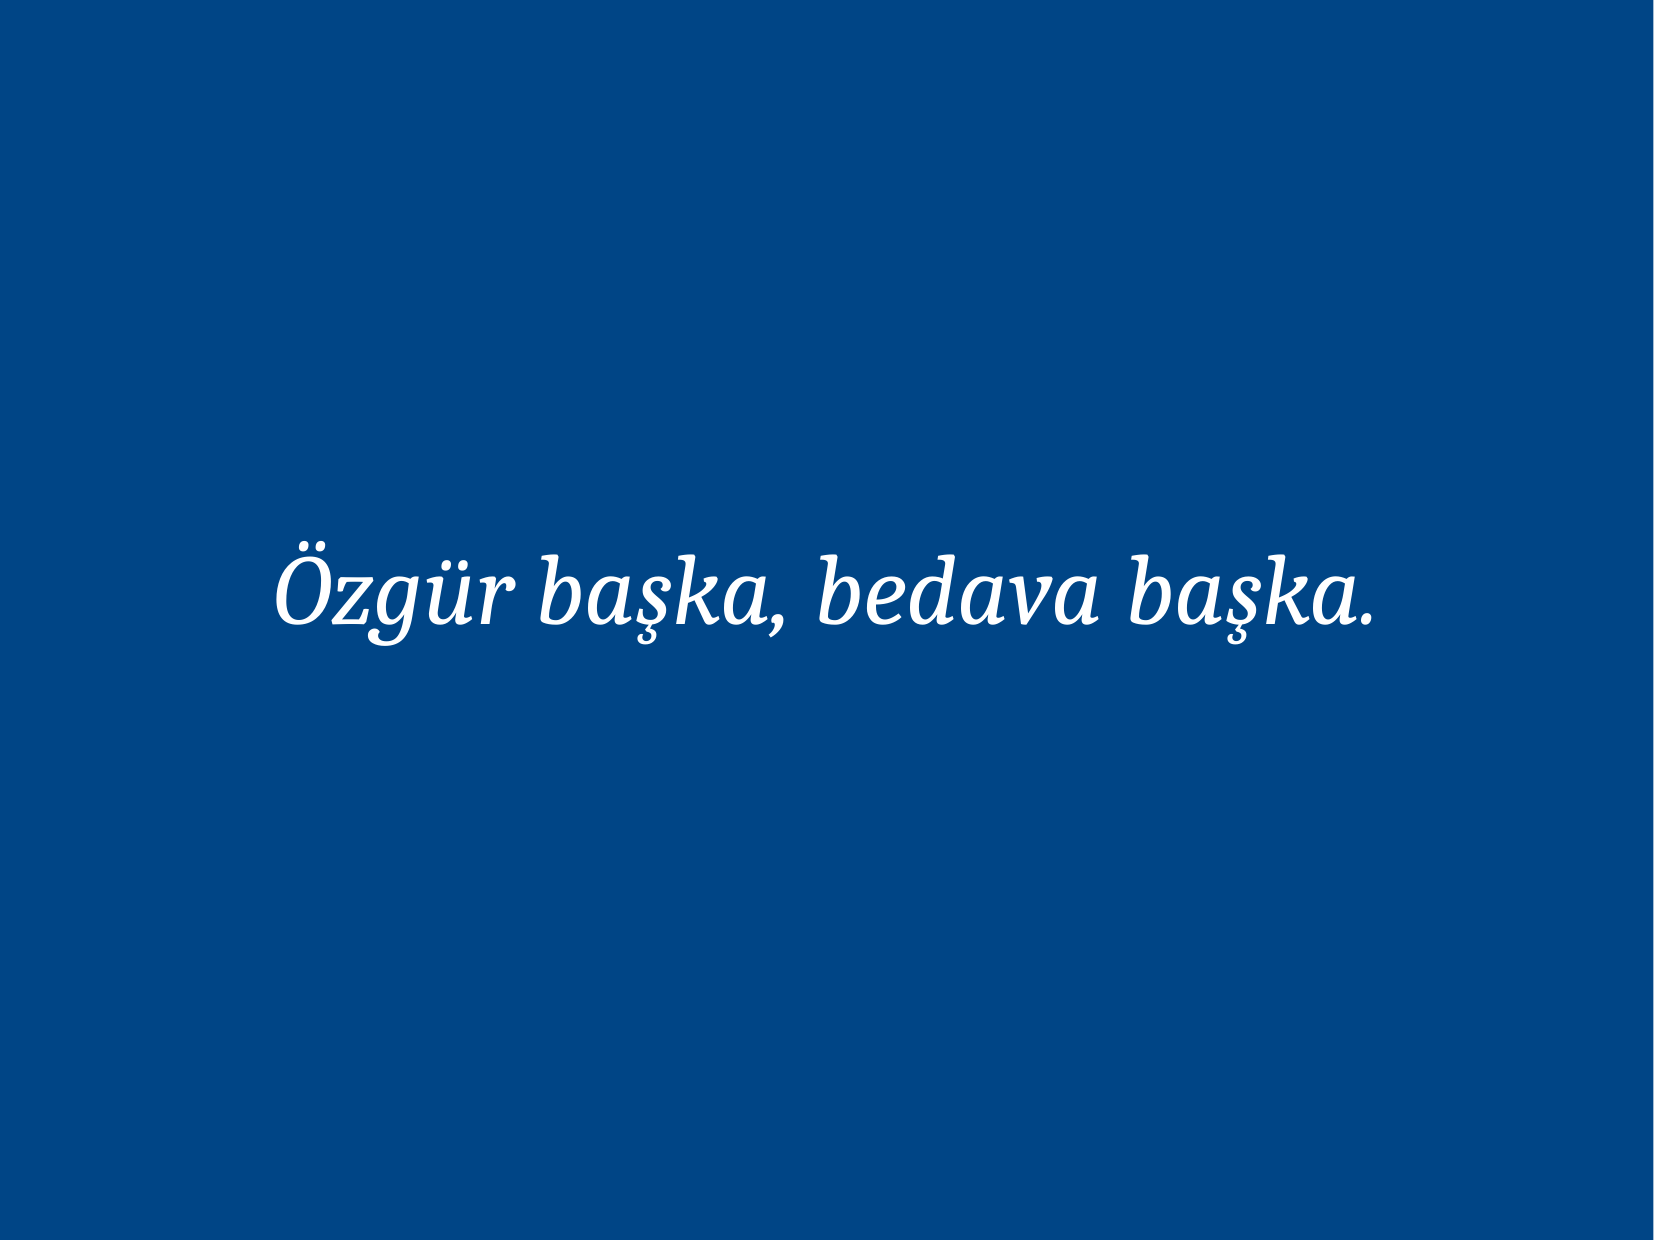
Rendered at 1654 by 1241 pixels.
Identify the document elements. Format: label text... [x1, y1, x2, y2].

title Özgür başka, bedava başka. [82, 179, 1571, 1004]
